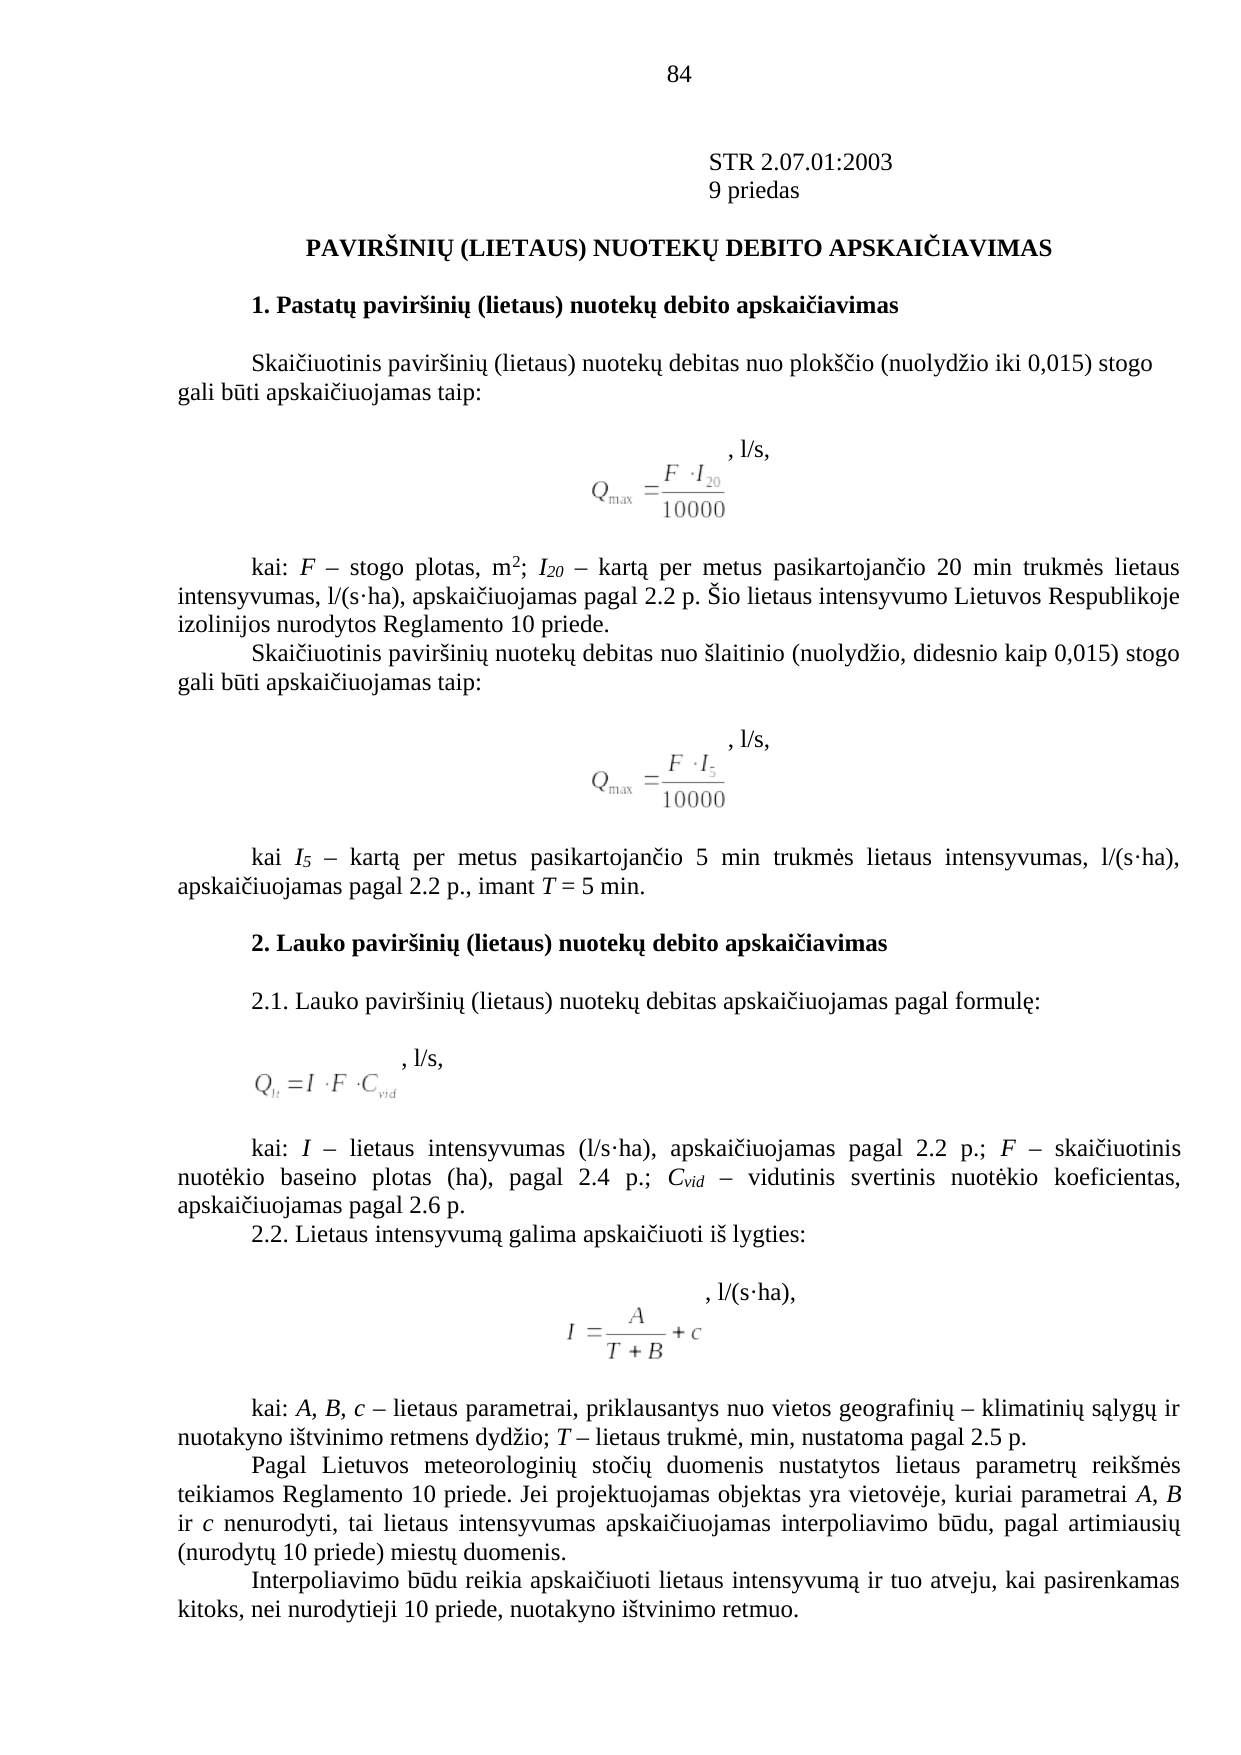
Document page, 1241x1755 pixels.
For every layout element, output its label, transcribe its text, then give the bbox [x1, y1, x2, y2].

text kai I5 – kartą per metus pasikartojančio 5 min trukmės lietaus intensyvumas, l/(s·ha), apskaičiuojamas pagal 2.2 p., imant T = 5 min. [177, 842, 1181, 900]
text 9 priedas [177, 176, 1181, 204]
text Interpoliavimo būdu reikia apskaičiuoti lietaus intensyvumą ir tuo atveju, kai pasirenkamas kitoks, nei nurodytieji 10 priede, nuotakyno ištvinimo retmuo. [177, 1566, 1181, 1623]
text Skaičiuotinis paviršinių nuotekų debitas nuo šlaitinio (nuolydžio, didesnio kaip 0,015) stogo gali būti apskaičiuojamas taip: [177, 638, 1181, 696]
text kai: I – lietaus intensyvumas (l/s·ha), apskaičiuojamas pagal 2.2 p.; F – skaičiuotinis nuotėkio baseino plotas (ha), pagal 2.4 p.; Cvid – vidutinis svertinis nuotėkio koeficientas, apskaičiuojamas pagal 2.6 p. [177, 1133, 1181, 1219]
text kai: A, B, c – lietaus parametrai, priklausantys nuo vietos geografinių – klimatinių sąlygų ir nuotakyno ištvinimo retmens dydžio; T – lietaus trukmė, min, nustatoma pagal 2.5 p. [177, 1393, 1181, 1451]
text STR 2.07.01:2003 [177, 147, 1181, 176]
text , l/(s·ha), [177, 1277, 1181, 1364]
text kai: F – stogo plotas, m2; I20 – kartą per metus pasikartojančio 20 min trukmės lietaus intensyvumas, l/(s·ha), apskaičiuojamas pagal 2.2 p. Šio lietaus intensyvumo Lietuvos Respublikoje izolinijos nurodytos Reglamento 10 priede. [177, 552, 1181, 638]
text Skaičiuotinis paviršinių (lietaus) nuotekų debitas nuo plokščio (nuolydžio iki 0,015) stogo gali būti apskaičiuojamas taip: [177, 348, 1181, 406]
text 2. Lauko paviršinių (lietaus) nuotekų debito apskaičiavimas [177, 928, 1181, 957]
text PAVIRŠINIŲ (LIETAUS) NUOTEKŲ DEBITO APSKAIČIAVIMAS [177, 233, 1181, 262]
text , l/s, [177, 434, 1181, 523]
text Pagal Lietuvos meteorologinių stočių duomenis nustatytos lietaus parametrų reikšmės teikiamos Reglamento 10 priede. Jei projektuojamas objektas yra vietovėje, kuriai parametrai A, B ir c nenurodyti, tai lietaus intensyvumas apskaičiuojamas interpoliavimo būdu, pagal artimiausių (nurodytų 10 priede) miestų duomenis. [177, 1451, 1181, 1566]
text 2.2. Lietaus intensyvumą galima apskaičiuoti iš lygties: [177, 1219, 1181, 1248]
text , l/s, [177, 1043, 1181, 1104]
text , l/s, [177, 724, 1181, 813]
text 1. Pastatų paviršinių (lietaus) nuotekų debito apskaičiavimas [177, 291, 1181, 319]
text 2.1. Lauko paviršinių (lietaus) nuotekų debitas apskaičiuojamas pagal formulę: [177, 986, 1181, 1015]
